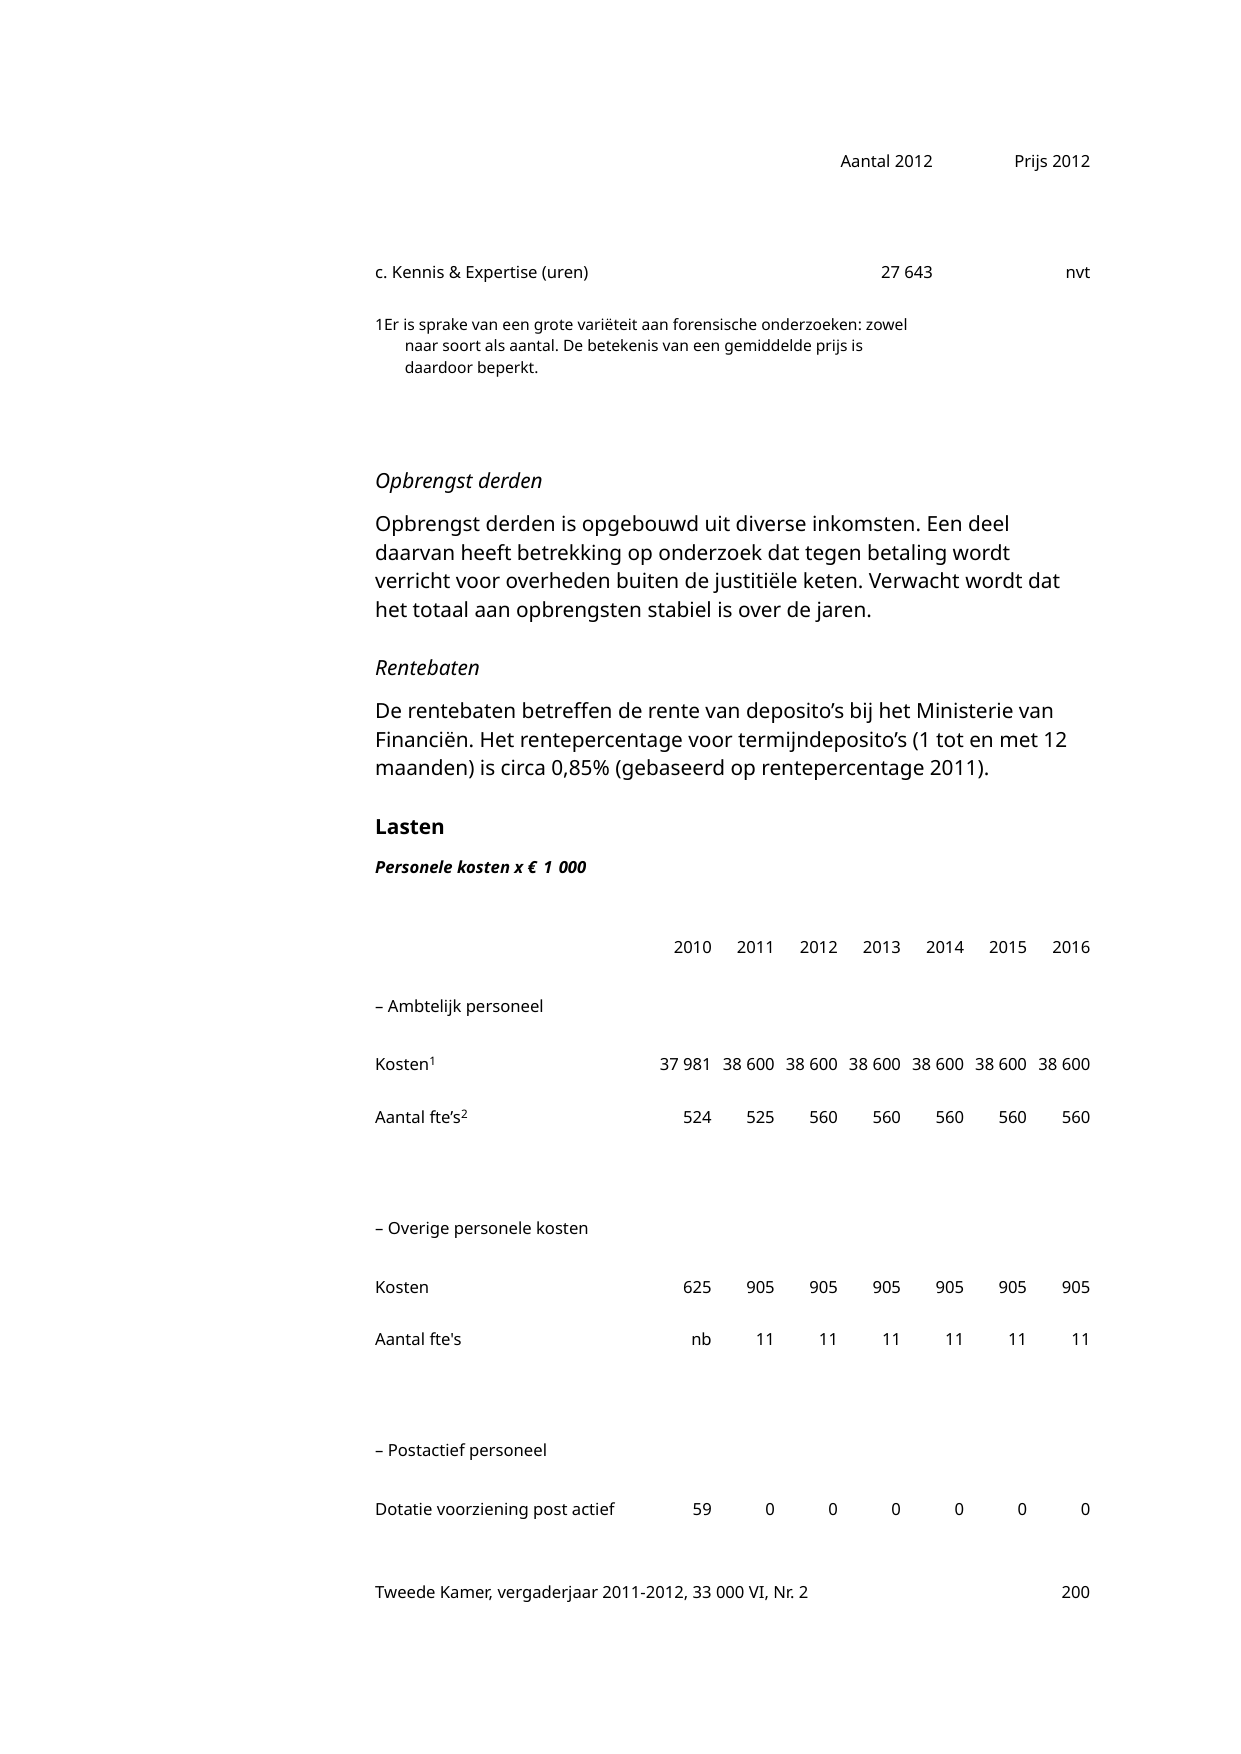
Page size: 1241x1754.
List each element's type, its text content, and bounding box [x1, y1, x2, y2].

table_cell [964, 1158, 1027, 1217]
table_cell 524 [648, 1106, 711, 1158]
table_cell 1Er is sprake van een grote variëteit aan forensische onderzoeken: zowel naar soort als aantal. De betekenis van een gemiddelde prijs is daardoor beperkt. [375, 314, 933, 408]
table_cell 525 [711, 1106, 774, 1158]
table_cell [711, 995, 774, 1053]
table_cell [711, 1439, 774, 1497]
table_cell 0 [775, 1498, 838, 1520]
table_cell [1027, 1381, 1090, 1439]
table_cell [901, 1217, 964, 1275]
table_cell [838, 1217, 901, 1275]
table_cell Kosten1 [375, 1053, 648, 1106]
table_cell – Ambtelijk personeel [375, 995, 648, 1053]
table_cell 905 [1027, 1275, 1090, 1328]
table_header 2012 [775, 936, 838, 994]
table_header 2010 [648, 936, 711, 994]
table_cell 38 600 [1027, 1053, 1090, 1106]
table_cell [775, 209, 933, 261]
table_cell [375, 209, 775, 261]
table_cell [648, 1439, 711, 1497]
text Rentebaten [375, 653, 1090, 682]
table_cell 0 [711, 1498, 774, 1520]
table_cell [1027, 1158, 1090, 1217]
table_cell [375, 1381, 648, 1439]
table_cell [964, 995, 1027, 1053]
table_cell 905 [838, 1275, 901, 1328]
table_cell [775, 1381, 838, 1439]
table_cell 0 [838, 1498, 901, 1520]
table_cell [901, 995, 964, 1053]
table_cell [933, 209, 1090, 261]
table_cell [964, 1381, 1027, 1439]
table_cell Aantal fte’s2 [375, 1106, 648, 1158]
table_cell [964, 1217, 1027, 1275]
text Opbrengst derden is opgebouwd uit diverse inkomsten. Een deel daarvan heeft betrekking op onderzoek dat tegen betaling wordt verricht voor overheden buiten de justitiële keten. Verwacht wordt dat het totaal aan opbrengsten stabiel is over de jaren. [375, 509, 1090, 623]
table_cell [901, 1381, 964, 1439]
table_cell [775, 995, 838, 1053]
table_header 2016 [1027, 936, 1090, 994]
table_cell 38 600 [901, 1053, 964, 1106]
table_cell [838, 1439, 901, 1497]
table_cell [838, 995, 901, 1053]
table_cell 11 [838, 1328, 901, 1381]
table_cell 560 [775, 1106, 838, 1158]
table_cell 11 [775, 1328, 838, 1381]
table_cell [648, 1381, 711, 1439]
table_cell Aantal fte's [375, 1328, 648, 1381]
table_cell 38 600 [838, 1053, 901, 1106]
table_cell nb [648, 1328, 711, 1381]
table_cell [711, 1158, 774, 1217]
table_cell 0 [964, 1498, 1027, 1520]
table_cell [648, 1217, 711, 1275]
table_cell 38 600 [711, 1053, 774, 1106]
table_cell [775, 1158, 838, 1217]
table_header 2011 [711, 936, 774, 994]
table_cell [901, 1158, 964, 1217]
table_cell Kosten [375, 1275, 648, 1328]
table_cell 59 [648, 1498, 711, 1520]
table_cell 0 [901, 1498, 964, 1520]
table_header [375, 936, 648, 994]
table_cell 11 [964, 1328, 1027, 1381]
table_cell 560 [1027, 1106, 1090, 1158]
table_cell 625 [648, 1275, 711, 1328]
table_cell [775, 1439, 838, 1497]
table_header 2015 [964, 936, 1027, 994]
table_cell [838, 1158, 901, 1217]
table_cell 11 [901, 1328, 964, 1381]
table_cell [711, 1381, 774, 1439]
table_cell [1027, 1439, 1090, 1497]
table_cell [1027, 1217, 1090, 1275]
table_cell [901, 1439, 964, 1497]
text Lasten [375, 812, 1090, 840]
table_header [375, 150, 775, 208]
table_cell c. Kennis & Expertise (uren) [375, 261, 775, 314]
table_cell [838, 1381, 901, 1439]
table_cell 37 981 [648, 1053, 711, 1106]
table_cell 905 [964, 1275, 1027, 1328]
table_cell [648, 1158, 711, 1217]
text De rentebaten betreffen de rente van deposito’s bij het Ministerie van Financiën. Het rentepercentage voor termijndeposito’s (1 tot en met 12 maanden) is circa 0,85% (gebaseerd op rentepercentage 2011). [375, 697, 1090, 782]
table_cell 905 [901, 1275, 964, 1328]
table_cell [648, 995, 711, 1053]
table_header Prijs 2012 [933, 150, 1090, 208]
table_cell [711, 1217, 774, 1275]
table_header 2014 [901, 936, 964, 994]
table_cell 11 [711, 1328, 774, 1381]
table_cell 38 600 [775, 1053, 838, 1106]
table_header 2013 [838, 936, 901, 994]
table_header Aantal 2012 [775, 150, 933, 208]
table_cell [775, 1217, 838, 1275]
table_cell [375, 1158, 648, 1217]
table_cell [1027, 995, 1090, 1053]
table_cell 11 [1027, 1328, 1090, 1381]
table_cell [964, 1439, 1027, 1497]
table_cell nvt [933, 261, 1090, 314]
table_cell – Postactief personeel [375, 1439, 648, 1497]
table_cell 905 [775, 1275, 838, 1328]
table_cell 905 [711, 1275, 774, 1328]
table_cell 38 600 [964, 1053, 1027, 1106]
table_cell 560 [838, 1106, 901, 1158]
table_cell 560 [901, 1106, 964, 1158]
table_cell 560 [964, 1106, 1027, 1158]
table_cell Dotatie voorziening post actief [375, 1498, 648, 1520]
table_cell 0 [1027, 1498, 1090, 1520]
table_cell 27 643 [775, 261, 933, 314]
table_cell – Overige personele kosten [375, 1217, 648, 1275]
text Personele kosten x € 1 000 [375, 855, 1090, 878]
text Opbrengst derden [375, 466, 1090, 494]
